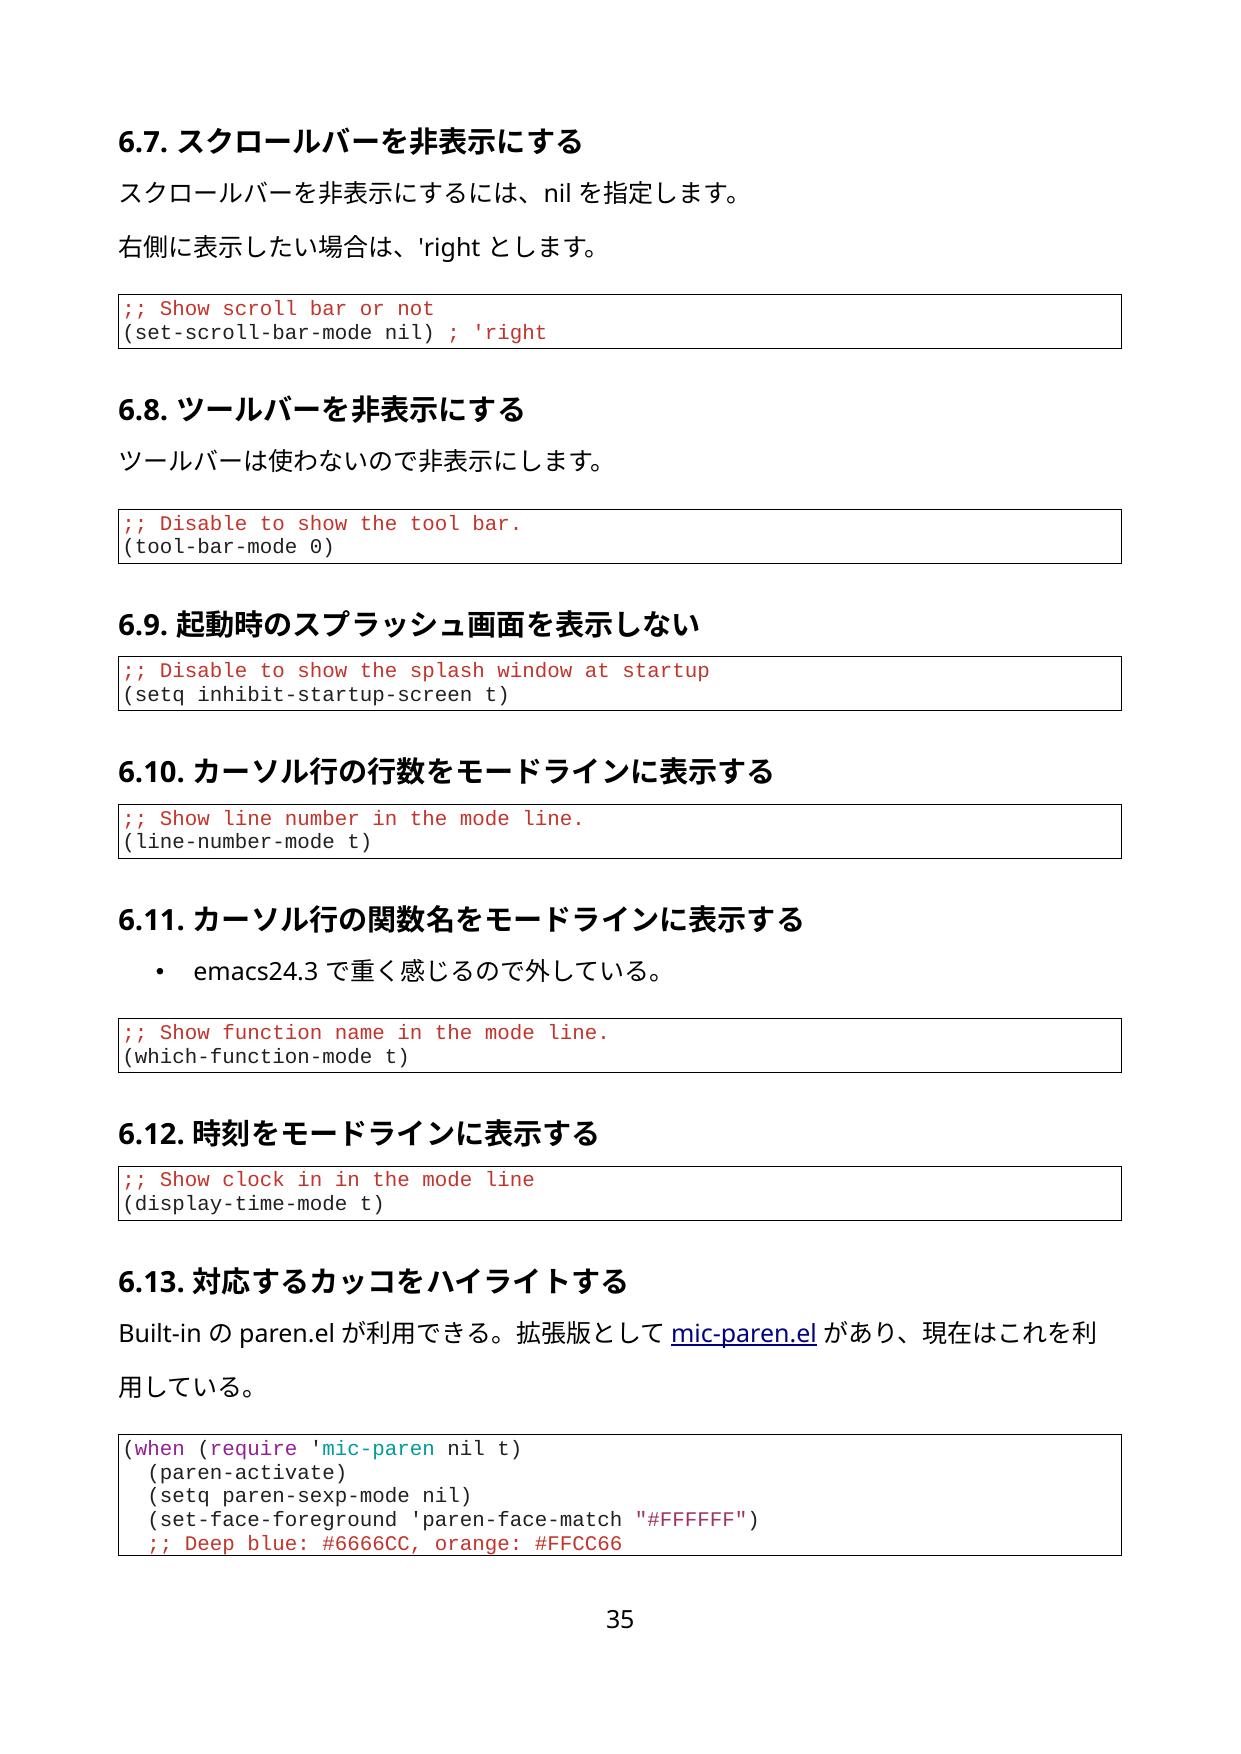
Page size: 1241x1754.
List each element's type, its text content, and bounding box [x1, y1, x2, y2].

text ;; Show function name in the mode line. [119, 1019, 1121, 1042]
text ;; Show clock in in the mode line [119, 1167, 1121, 1189]
text (display-time-mode t) [119, 1189, 1121, 1220]
text (setq inhibit-startup-screen t) [119, 680, 1121, 710]
text (set-face-foreground 'paren-face-match "#FFFFFF") [119, 1505, 1121, 1529]
subtitle カーソル行の行数をモードラインに表示する [118, 749, 1122, 791]
text ツールバーは使わないので非表示にします。 [118, 442, 1122, 478]
text (which-function-mode t) [119, 1042, 1121, 1072]
subtitle 対応するカッコをハイライトする [118, 1258, 1122, 1301]
list emacs24.3 で重く感じるので外している。 [156, 951, 1122, 987]
subtitle 起動時のスプラッシュ画面を表示しない [118, 601, 1122, 644]
text ;; Show scroll bar or not [119, 295, 1121, 318]
subtitle ツールバーを非表示にする [118, 387, 1122, 429]
text (paren-activate) [119, 1458, 1121, 1482]
text (when (require 'mic-paren nil t) [119, 1435, 1121, 1458]
text ;; Show line number in the mode line. [119, 805, 1121, 827]
text (set-scroll-bar-mode nil) ; 'right [119, 318, 1121, 348]
subtitle カーソル行の関数名をモードラインに表示する [118, 896, 1122, 939]
text ;; Deep blue: #6666CC, orange: #FFCC66 [119, 1529, 1121, 1555]
text (setq paren-sexp-mode nil) [119, 1482, 1121, 1505]
text (tool-bar-mode 0) [119, 532, 1121, 563]
subtitle スクロールバーを非表示にする [118, 118, 1122, 161]
text (line-number-mode t) [119, 827, 1121, 858]
text ;; Disable to show the tool bar. [119, 510, 1121, 532]
subtitle 時刻をモードラインに表示する [118, 1111, 1122, 1153]
text Built-in の paren.el が利用できる。拡張版として mic-paren.el があり、現在はこれを利用している。 [118, 1313, 1122, 1404]
text スクロールバーを非表示にするには、nil を指定します。 右側に表示したい場合は、'right とします。 [118, 173, 1122, 264]
text ;; Disable to show the splash window at startup [119, 657, 1121, 680]
